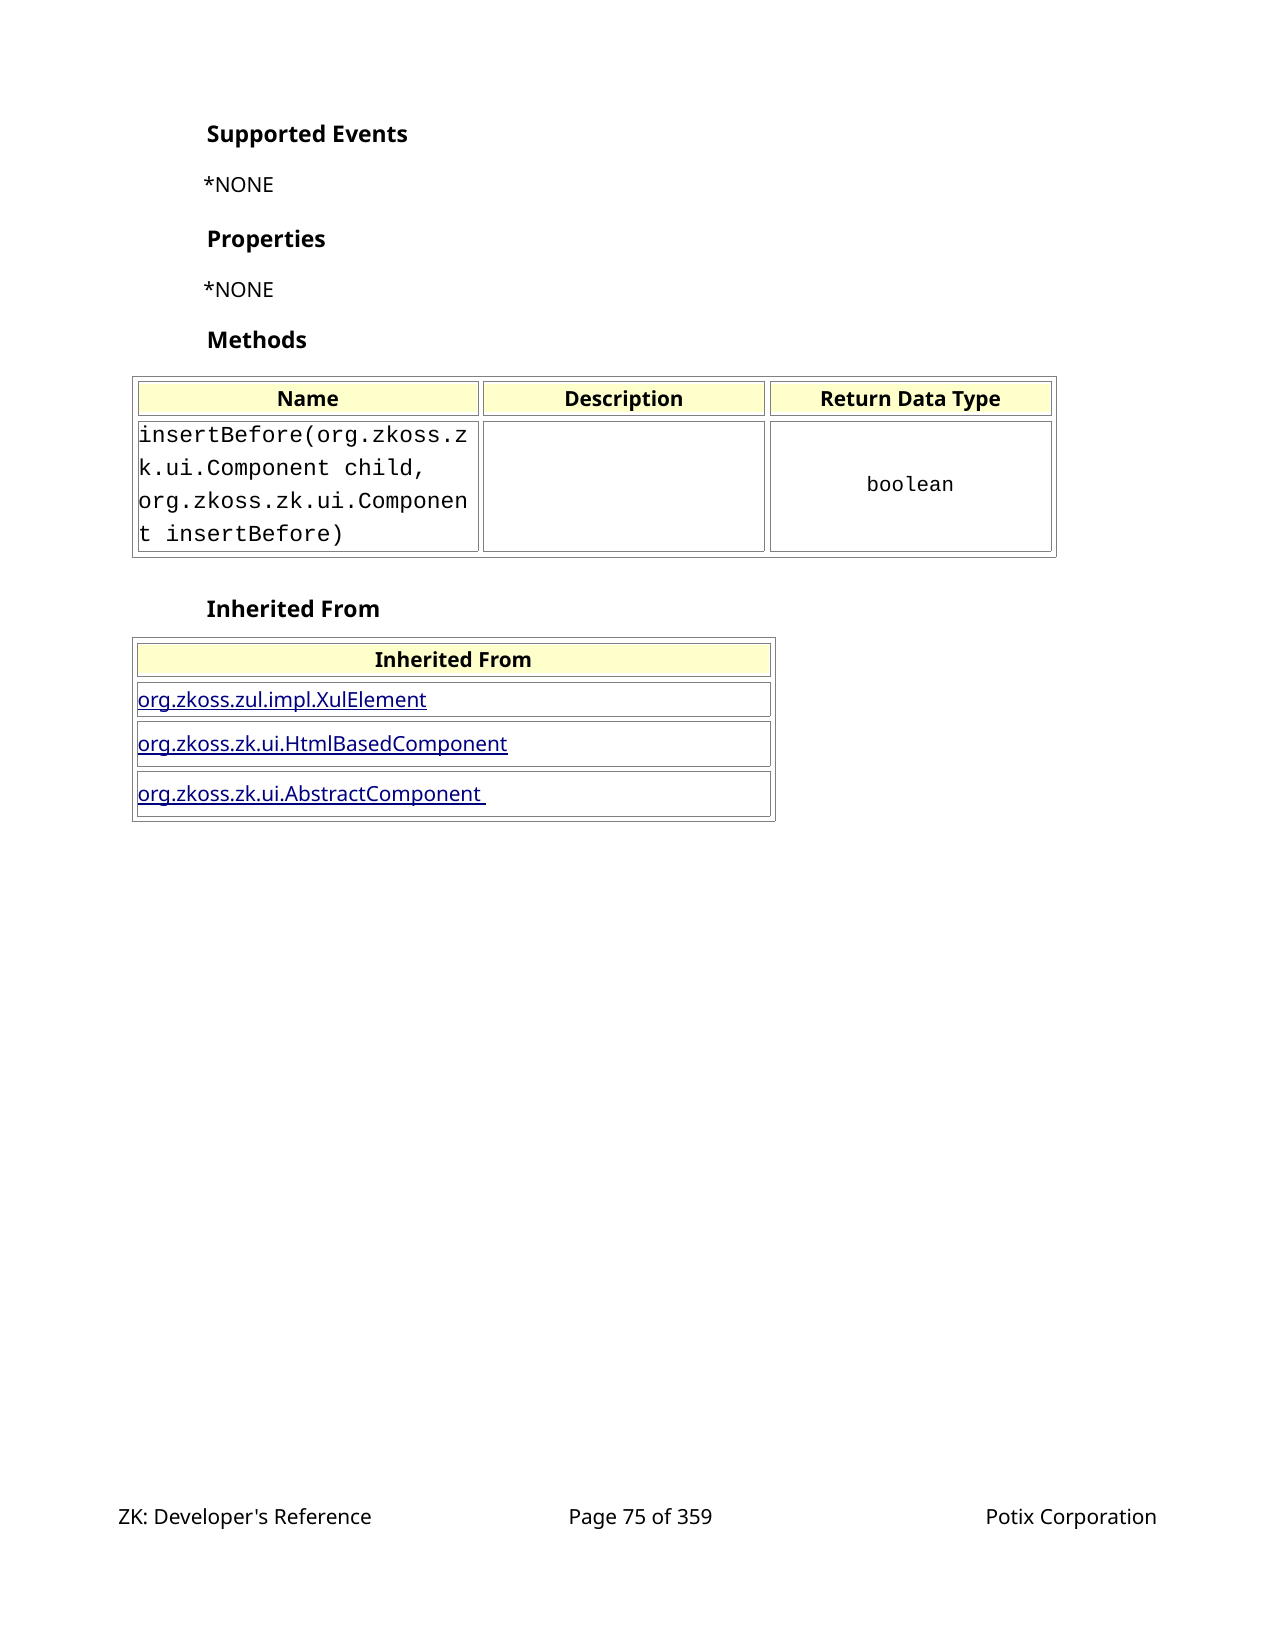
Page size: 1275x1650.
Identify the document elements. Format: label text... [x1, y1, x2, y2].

table_header Inherited From [134, 638, 772, 676]
table_cell insertBefore(org.zkoss.zk.ui.Component child, org.zkoss.zk.ui.Component insertBefore) [135, 415, 480, 551]
table_cell org.zkoss.zk.ui.AbstractComponent [134, 766, 772, 816]
table_header Name [135, 377, 480, 415]
table_cell boolean [767, 415, 1053, 551]
table_cell org.zkoss.zk.ui.HtmlBasedComponent [134, 716, 772, 766]
text *NONE [118, 170, 1157, 198]
subtitle Properties [207, 223, 1157, 254]
text *NONE [118, 275, 1157, 303]
subtitle Supported Events [207, 118, 1157, 149]
text Methods [207, 324, 1157, 355]
table_header Description [480, 377, 767, 415]
table_cell org.zkoss.zul.impl.XulElement [134, 676, 772, 716]
table_cell [480, 415, 767, 551]
subtitle Inherited From [207, 593, 1157, 624]
table_cell [484, 422, 764, 551]
table_header Return Data Type [767, 377, 1053, 415]
